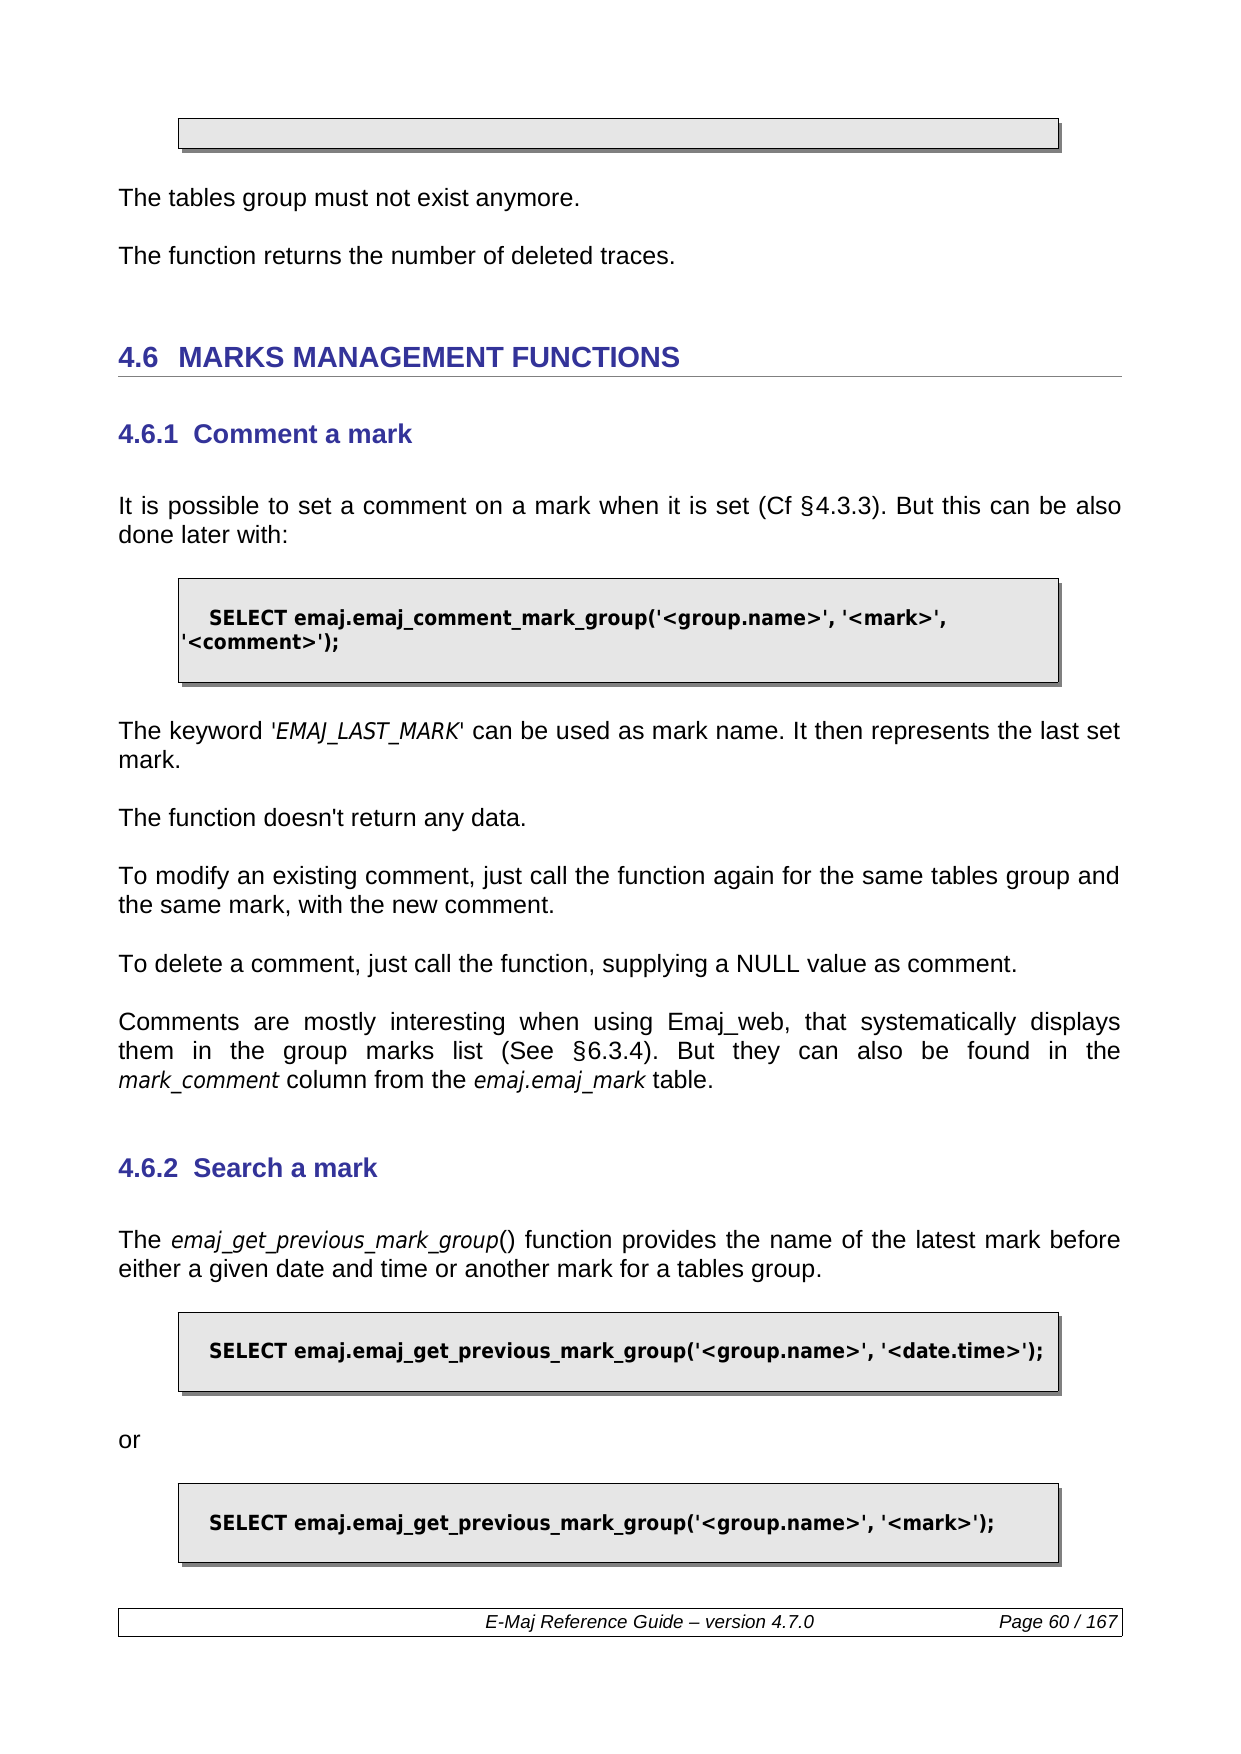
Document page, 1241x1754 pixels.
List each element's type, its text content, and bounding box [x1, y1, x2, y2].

subtitle Comment a mark [118, 418, 1122, 449]
text The tables group must not exist anymore. [118, 182, 1122, 211]
text SELECT emaj.emaj_get_previous_mark_group('<group.name>', '<mark>'); [179, 1507, 1058, 1532]
text or [118, 1425, 1122, 1454]
text Comments are mostly interesting when using Emaj_web, that systematically displays them in the group marks list (See §6.3.4). But they can also be found in the mark_comment column from the emaj.emaj_mark table. [118, 1007, 1122, 1094]
text The function returns the number of deleted traces. [118, 241, 1122, 269]
text To modify an existing comment, just call the function again for the same tables group and the same mark, with the new comment. [118, 861, 1122, 919]
text The function doesn't return any data. [118, 803, 1122, 832]
text To delete a comment, just call the function, supplying a NULL value as comment. [118, 948, 1122, 977]
text SELECT emaj.emaj_comment_mark_group('<group.name>', '<mark>', '<comment>'); [179, 603, 1058, 652]
text SELECT emaj.emaj_get_previous_mark_group('<group.name>', '<date.time>'); [179, 1336, 1058, 1361]
text It is possible to set a comment on a mark when it is set (Cf §4.3.3). But this can be also done later with: [118, 491, 1122, 549]
text The keyword 'EMAJ_LAST_MARK' can be used as mark name. It then represents the last set mark. [118, 716, 1122, 774]
subtitle Marks management functions [118, 340, 1122, 376]
text The emaj_get_previous_mark_group() function provides the name of the latest mark before either a given date and time or another mark for a tables group. [118, 1224, 1122, 1283]
subtitle Search a mark [118, 1152, 1122, 1183]
